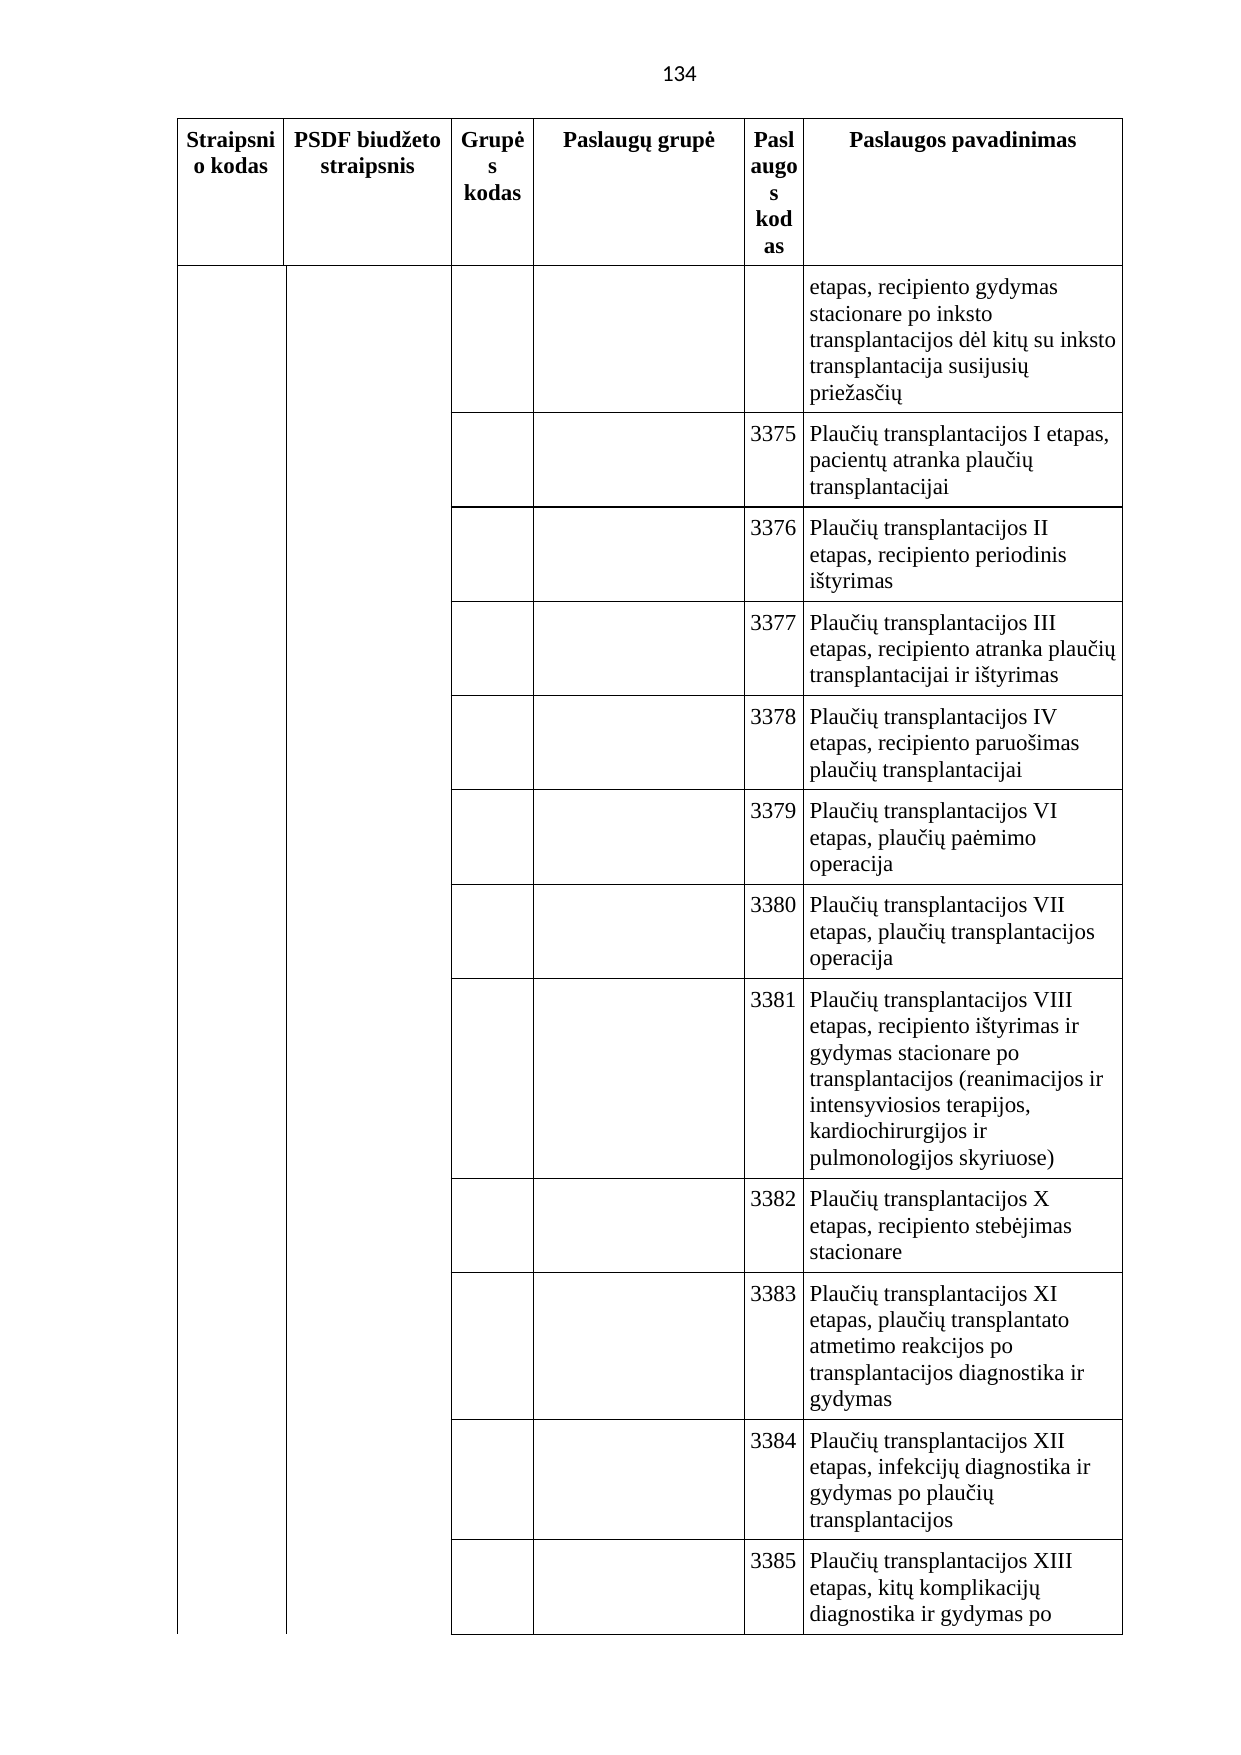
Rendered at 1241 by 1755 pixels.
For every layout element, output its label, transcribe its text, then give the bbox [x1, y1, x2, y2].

table_cell Plaučių transplantacijos VII etapas, plaučių transplantacijos operacija [804, 885, 1122, 978]
table_cell [178, 978, 286, 1177]
table_cell [452, 696, 533, 789]
table_cell [178, 789, 286, 883]
table_cell Plaučių transplantacijos IV etapas, recipiento paruošimas plaučių transplantacijai [804, 696, 1122, 789]
table_cell [452, 266, 533, 412]
table_cell Plaučių transplantacijos XII etapas, infekcijų diagnostika ir gydymas po plaučių transplantacijos [804, 1420, 1122, 1539]
table_cell 3377 [745, 602, 803, 695]
table_cell [534, 266, 744, 412]
table_cell [534, 508, 744, 601]
table_cell [534, 885, 744, 978]
table_cell [534, 1179, 744, 1272]
table_cell [452, 1179, 533, 1272]
table_cell [534, 696, 744, 789]
table_cell 3383 [745, 1273, 803, 1419]
table_cell Plaučių transplantacijos XIII etapas, kitų komplikacijų diagnostika ir gydymas po [804, 1540, 1122, 1633]
table_header PSDF biudžeto straipsnis [284, 119, 451, 265]
table_cell [452, 1540, 533, 1633]
table_cell Plaučių transplantacijos VI etapas, plaučių paėmimo operacija [804, 790, 1122, 883]
table_cell [178, 1272, 286, 1419]
table_cell [452, 602, 533, 695]
table_cell 3382 [745, 1179, 803, 1272]
table_cell [178, 884, 286, 978]
table_cell [287, 695, 451, 789]
table_header Straipsnio kodas [178, 119, 283, 265]
table_cell [287, 601, 451, 695]
table_cell [452, 508, 533, 601]
table_cell [287, 1419, 451, 1539]
table_cell [287, 1539, 451, 1633]
table_cell 3380 [745, 885, 803, 978]
table_cell [452, 1273, 533, 1419]
table_cell [178, 695, 286, 789]
table_cell 3375 [745, 413, 803, 506]
table_cell [287, 1272, 451, 1419]
table_cell [178, 1178, 286, 1272]
table_header Grupės kodas [452, 119, 533, 265]
table_cell 3376 [745, 508, 803, 601]
table_cell 3379 [745, 790, 803, 883]
table_cell [178, 1539, 286, 1633]
table_cell [534, 790, 744, 883]
table_header Paslaugos kodas [745, 119, 803, 265]
table_cell 3384 [745, 1420, 803, 1539]
table_cell [287, 1178, 451, 1272]
table_cell [178, 601, 286, 695]
table_cell [452, 790, 533, 883]
table_cell Plaučių transplantacijos X etapas, recipiento stebėjimas stacionare [804, 1179, 1122, 1272]
table_cell [534, 1420, 744, 1539]
table_cell [178, 266, 286, 412]
table_cell [452, 979, 533, 1177]
table_cell [287, 789, 451, 883]
table_cell [287, 978, 451, 1177]
table_cell Plaučių transplantacijos I etapas, pacientų atranka plaučių transplantacijai [804, 413, 1122, 506]
table_cell [534, 979, 744, 1177]
table_cell Plaučių transplantacijos III etapas, recipiento atranka plaučių transplantacijai ir ištyrimas [804, 602, 1122, 695]
table_cell [452, 413, 533, 506]
table_cell [178, 506, 286, 601]
table_cell [287, 412, 451, 506]
table_cell [534, 1540, 744, 1633]
table_cell [287, 266, 451, 412]
table_cell etapas, recipiento gydymas stacionare po inksto transplantacijos dėl kitų su inksto transplantacija susijusių priežasčių [804, 266, 1122, 412]
table_cell Plaučių transplantacijos VIII etapas, recipiento ištyrimas ir gydymas stacionare po transplantacijos (reanimacijos ir intensyviosios terapijos, kardiochirurgijos ir pulmonologijos skyriuose) [804, 979, 1122, 1177]
table_cell [178, 412, 286, 506]
table_header Paslaugos pavadinimas [804, 119, 1122, 265]
table_cell [534, 413, 744, 506]
table_header Paslaugų grupė [534, 119, 744, 265]
table_cell Plaučių transplantacijos II etapas, recipiento periodinis ištyrimas [804, 508, 1122, 601]
table_cell [178, 1419, 286, 1539]
table_cell [534, 602, 744, 695]
table_cell 3385 [745, 1540, 803, 1633]
table_cell 3378 [745, 696, 803, 789]
table_cell [452, 1420, 533, 1539]
table_cell [452, 885, 533, 978]
table_cell [534, 1273, 744, 1419]
table_cell [287, 506, 451, 601]
table_cell [745, 266, 803, 412]
table_cell Plaučių transplantacijos XI etapas, plaučių transplantato atmetimo reakcijos po transplantacijos diagnostika ir gydymas [804, 1273, 1122, 1419]
table_cell [287, 884, 451, 978]
table_cell 3381 [745, 979, 803, 1177]
